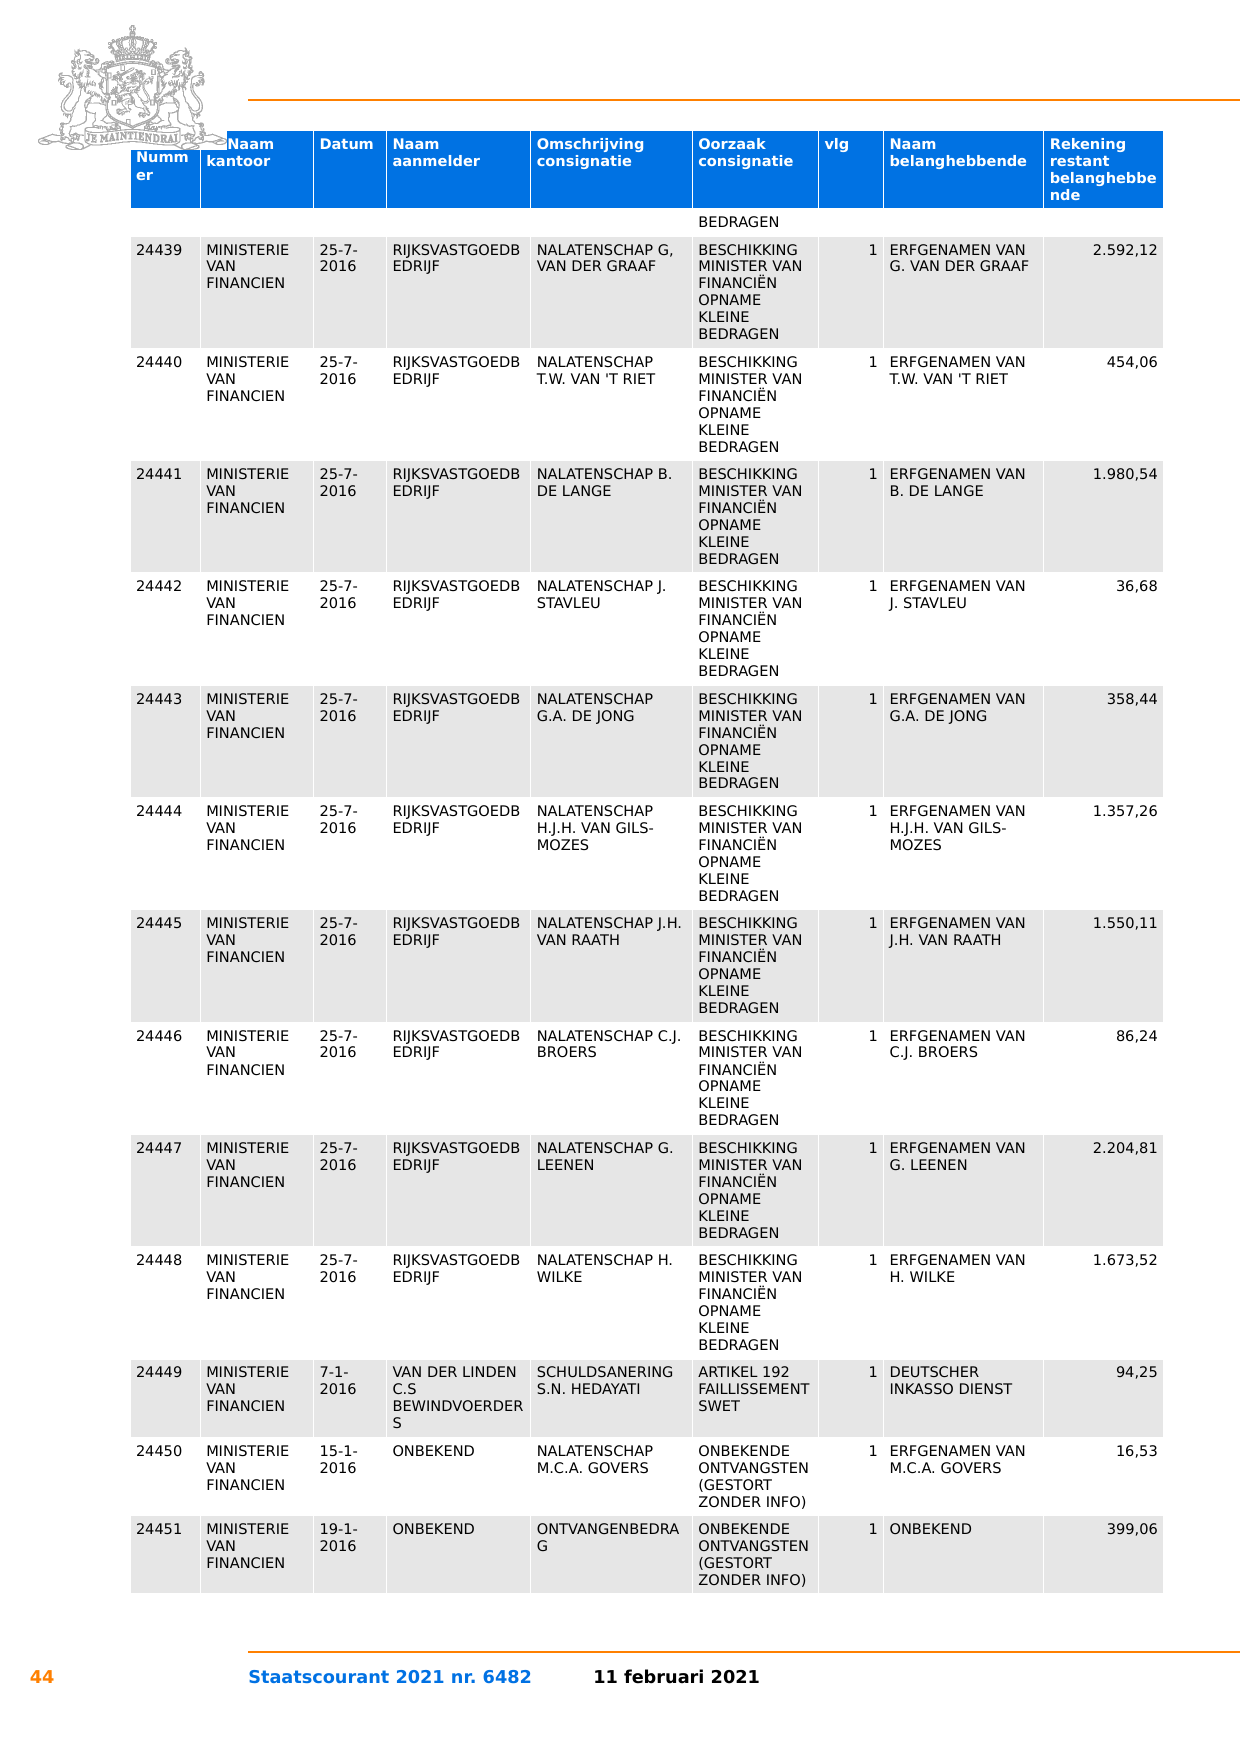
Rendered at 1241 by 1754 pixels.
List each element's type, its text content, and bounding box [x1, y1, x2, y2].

table_cell 24442 [131, 574, 200, 685]
table_cell 1 [819, 1247, 883, 1358]
table_cell ERFGENAMEN VAN H.J.H. VAN GILS-MOZES [884, 798, 1043, 909]
table_header Datum [314, 131, 386, 208]
table_cell 25-7-2016 [314, 461, 386, 572]
table_cell RIJKSVASTGOEDBEDRIJF [387, 910, 530, 1022]
table_cell NALATENSCHAP C.J. BROERS [531, 1023, 692, 1134]
table_cell MINISTERIE VAN FINANCIEN [201, 349, 313, 460]
table_cell [201, 209, 313, 236]
table_cell 2.592,12 [1044, 237, 1163, 348]
table_cell ERFGENAMEN VAN J. STAVLEU [884, 574, 1043, 685]
table_cell NALATENSCHAP G.A. DE JONG [531, 686, 692, 797]
table_cell RIJKSVASTGOEDBEDRIJF [387, 1247, 530, 1358]
table_cell ERFGENAMEN VAN H. WILKE [884, 1247, 1043, 1358]
table_cell ERFGENAMEN VAN M.C.A. GOVERS [884, 1438, 1043, 1515]
table_cell 86,24 [1044, 1023, 1163, 1134]
table_cell 1 [819, 1438, 883, 1515]
table_cell 1.673,52 [1044, 1247, 1163, 1358]
table_cell SCHULDSANERING S.N. HEDAYATI [531, 1360, 692, 1437]
table_cell ONBEKEND [387, 1438, 530, 1515]
table_cell 24441 [131, 461, 200, 572]
table_cell 1 [819, 461, 883, 572]
table_cell ERFGENAMEN VAN G. LEENEN [884, 1135, 1043, 1246]
table_cell RIJKSVASTGOEDBEDRIJF [387, 237, 530, 348]
table_cell ERFGENAMEN VAN G. VAN DER GRAAF [884, 237, 1043, 348]
table_cell ERFGENAMEN VAN T.W. VAN 'T RIET [884, 349, 1043, 460]
table_cell 24449 [131, 1360, 200, 1437]
table_cell NALATENSCHAP B. DE LANGE [531, 461, 692, 572]
table_cell 1 [819, 686, 883, 797]
table_cell 25-7-2016 [314, 349, 386, 460]
table_cell 2.204,81 [1044, 1135, 1163, 1246]
table_cell 25-7-2016 [314, 910, 386, 1022]
table_cell MINISTERIE VAN FINANCIEN [201, 798, 313, 909]
table_cell 1.357,26 [1044, 798, 1163, 909]
table_cell NALATENSCHAP H. WILKE [531, 1247, 692, 1358]
table_cell RIJKSVASTGOEDBEDRIJF [387, 574, 530, 685]
table_cell ONBEKEND [387, 1516, 530, 1593]
table_cell 24445 [131, 910, 200, 1022]
table_cell RIJKSVASTGOEDBEDRIJF [387, 686, 530, 797]
table_cell NALATENSCHAP J. STAVLEU [531, 574, 692, 685]
table_cell MINISTERIE VAN FINANCIEN [201, 461, 313, 572]
table_cell VAN DER LINDEN C.S BEWINDVOERDERS [387, 1360, 530, 1437]
table_cell BESCHIKKING MINISTER VAN FINANCIËN OPNAME KLEINE BEDRAGEN [693, 349, 818, 460]
table_cell 1 [819, 910, 883, 1022]
table_cell 1.550,11 [1044, 910, 1163, 1022]
table_cell 25-7-2016 [314, 1247, 386, 1358]
table_cell MINISTERIE VAN FINANCIEN [201, 1360, 313, 1437]
table_cell BESCHIKKING MINISTER VAN FINANCIËN OPNAME KLEINE BEDRAGEN [693, 461, 818, 572]
table_cell BESCHIKKING MINISTER VAN FINANCIËN OPNAME KLEINE BEDRAGEN [693, 798, 818, 909]
table_header Nummer [131, 150, 200, 208]
table_cell [131, 209, 200, 236]
table_cell ONBEKEND [884, 1516, 1043, 1593]
table_cell NALATENSCHAP G, VAN DER GRAAF [531, 237, 692, 348]
table_cell ERFGENAMEN VAN G.A. DE JONG [884, 686, 1043, 797]
table_cell RIJKSVASTGOEDBEDRIJF [387, 1023, 530, 1134]
table_cell NALATENSCHAP H.J.H. VAN GILS-MOZES [531, 798, 692, 909]
table_cell BESCHIKKING MINISTER VAN FINANCIËN OPNAME KLEINE BEDRAGEN [693, 574, 818, 685]
table_cell RIJKSVASTGOEDBEDRIJF [387, 461, 530, 572]
table_cell 1 [819, 574, 883, 685]
table_cell NALATENSCHAP J.H. VAN RAATH [531, 910, 692, 1022]
table_cell MINISTERIE VAN FINANCIEN [201, 1516, 313, 1593]
table_cell ONBEKENDE ONTVANGSTEN (GESTORT ZONDER INFO) [693, 1516, 818, 1593]
table_cell 24446 [131, 1023, 200, 1134]
table_cell 1 [819, 1360, 883, 1437]
table_cell 24448 [131, 1247, 200, 1358]
table_header Oorzaak consignatie [693, 131, 818, 208]
table_cell 1 [819, 1516, 883, 1593]
table_cell 25-7-2016 [314, 798, 386, 909]
table_cell 24439 [131, 237, 200, 348]
table_cell 1 [819, 237, 883, 348]
table_cell 36,68 [1044, 574, 1163, 685]
table_cell ERFGENAMEN VAN B. DE LANGE [884, 461, 1043, 572]
table_cell 24444 [131, 798, 200, 909]
table_cell ONBEKENDE ONTVANGSTEN (GESTORT ZONDER INFO) [693, 1438, 818, 1515]
table_cell 7-1-2016 [314, 1360, 386, 1437]
table_cell 24451 [131, 1516, 200, 1593]
table_cell 24440 [131, 349, 200, 460]
table_cell 399,06 [1044, 1516, 1163, 1593]
table_cell 25-7-2016 [314, 574, 386, 685]
table_cell MINISTERIE VAN FINANCIEN [201, 910, 313, 1022]
table_cell [531, 209, 692, 236]
table_cell ERFGENAMEN VAN C.J. BROERS [884, 1023, 1043, 1134]
table_cell MINISTERIE VAN FINANCIEN [201, 237, 313, 348]
table_cell [1044, 209, 1163, 236]
table_cell 25-7-2016 [314, 686, 386, 797]
table_cell 454,06 [1044, 349, 1163, 460]
picture [38, 25, 227, 150]
table_cell 24443 [131, 686, 200, 797]
table_cell 358,44 [1044, 686, 1163, 797]
table_cell ONTVANGENBEDRAG [531, 1516, 692, 1593]
table_cell 15-1-2016 [314, 1438, 386, 1515]
table_cell 19-1-2016 [314, 1516, 386, 1593]
table_cell 24447 [131, 1135, 200, 1246]
table_cell 1 [819, 1135, 883, 1246]
table_header Naam aanmelder [387, 131, 530, 208]
table_cell MINISTERIE VAN FINANCIEN [201, 1247, 313, 1358]
table_cell BESCHIKKING MINISTER VAN FINANCIËN OPNAME KLEINE BEDRAGEN [693, 1247, 818, 1358]
table_cell BESCHIKKING MINISTER VAN FINANCIËN OPNAME KLEINE BEDRAGEN [693, 686, 818, 797]
table_cell ARTIKEL 192 FAILLISSEMENTSWET [693, 1360, 818, 1437]
table_cell BESCHIKKING MINISTER VAN FINANCIËN OPNAME KLEINE BEDRAGEN [693, 910, 818, 1022]
table_cell BEDRAGEN [693, 209, 818, 236]
table_cell MINISTERIE VAN FINANCIEN [201, 1135, 313, 1246]
table_cell RIJKSVASTGOEDBEDRIJF [387, 1135, 530, 1246]
table_cell 25-7-2016 [314, 237, 386, 348]
table_cell 1 [819, 349, 883, 460]
table_cell 1 [819, 1023, 883, 1134]
table_cell MINISTERIE VAN FINANCIEN [201, 574, 313, 685]
table_cell ERFGENAMEN VAN J.H. VAN RAATH [884, 910, 1043, 1022]
table_cell DEUTSCHER INKASSO DIENST [884, 1360, 1043, 1437]
table_cell [884, 209, 1043, 236]
table_header Naam kantoor [201, 131, 313, 208]
table_header Omschrijving consignatie [531, 131, 692, 208]
table_cell NALATENSCHAP T.W. VAN 'T RIET [531, 349, 692, 460]
table_cell [819, 209, 883, 236]
table_cell 1 [819, 798, 883, 909]
table_cell MINISTERIE VAN FINANCIEN [201, 686, 313, 797]
table_cell BESCHIKKING MINISTER VAN FINANCIËN OPNAME KLEINE BEDRAGEN [693, 1023, 818, 1134]
table_cell NALATENSCHAP M.C.A. GOVERS [531, 1438, 692, 1515]
table_cell MINISTERIE VAN FINANCIEN [201, 1438, 313, 1515]
table_cell MINISTERIE VAN FINANCIEN [201, 1023, 313, 1134]
table_header vlg [819, 131, 883, 208]
table_cell 1.980,54 [1044, 461, 1163, 572]
table_cell NALATENSCHAP G. LEENEN [531, 1135, 692, 1246]
table_header Rekening restant belanghebbende [1044, 131, 1163, 208]
table_cell RIJKSVASTGOEDBEDRIJF [387, 798, 530, 909]
table_cell [314, 209, 386, 236]
table_cell BESCHIKKING MINISTER VAN FINANCIËN OPNAME KLEINE BEDRAGEN [693, 1135, 818, 1246]
table_header Naam belanghebbende [884, 131, 1043, 208]
table_cell RIJKSVASTGOEDBEDRIJF [387, 349, 530, 460]
table_cell 25-7-2016 [314, 1023, 386, 1134]
table_cell 16,53 [1044, 1438, 1163, 1515]
table_cell 24450 [131, 1438, 200, 1515]
table_cell 94,25 [1044, 1360, 1163, 1437]
table_cell [387, 209, 530, 236]
table_cell 25-7-2016 [314, 1135, 386, 1246]
table_cell BESCHIKKING MINISTER VAN FINANCIËN OPNAME KLEINE BEDRAGEN [693, 237, 818, 348]
